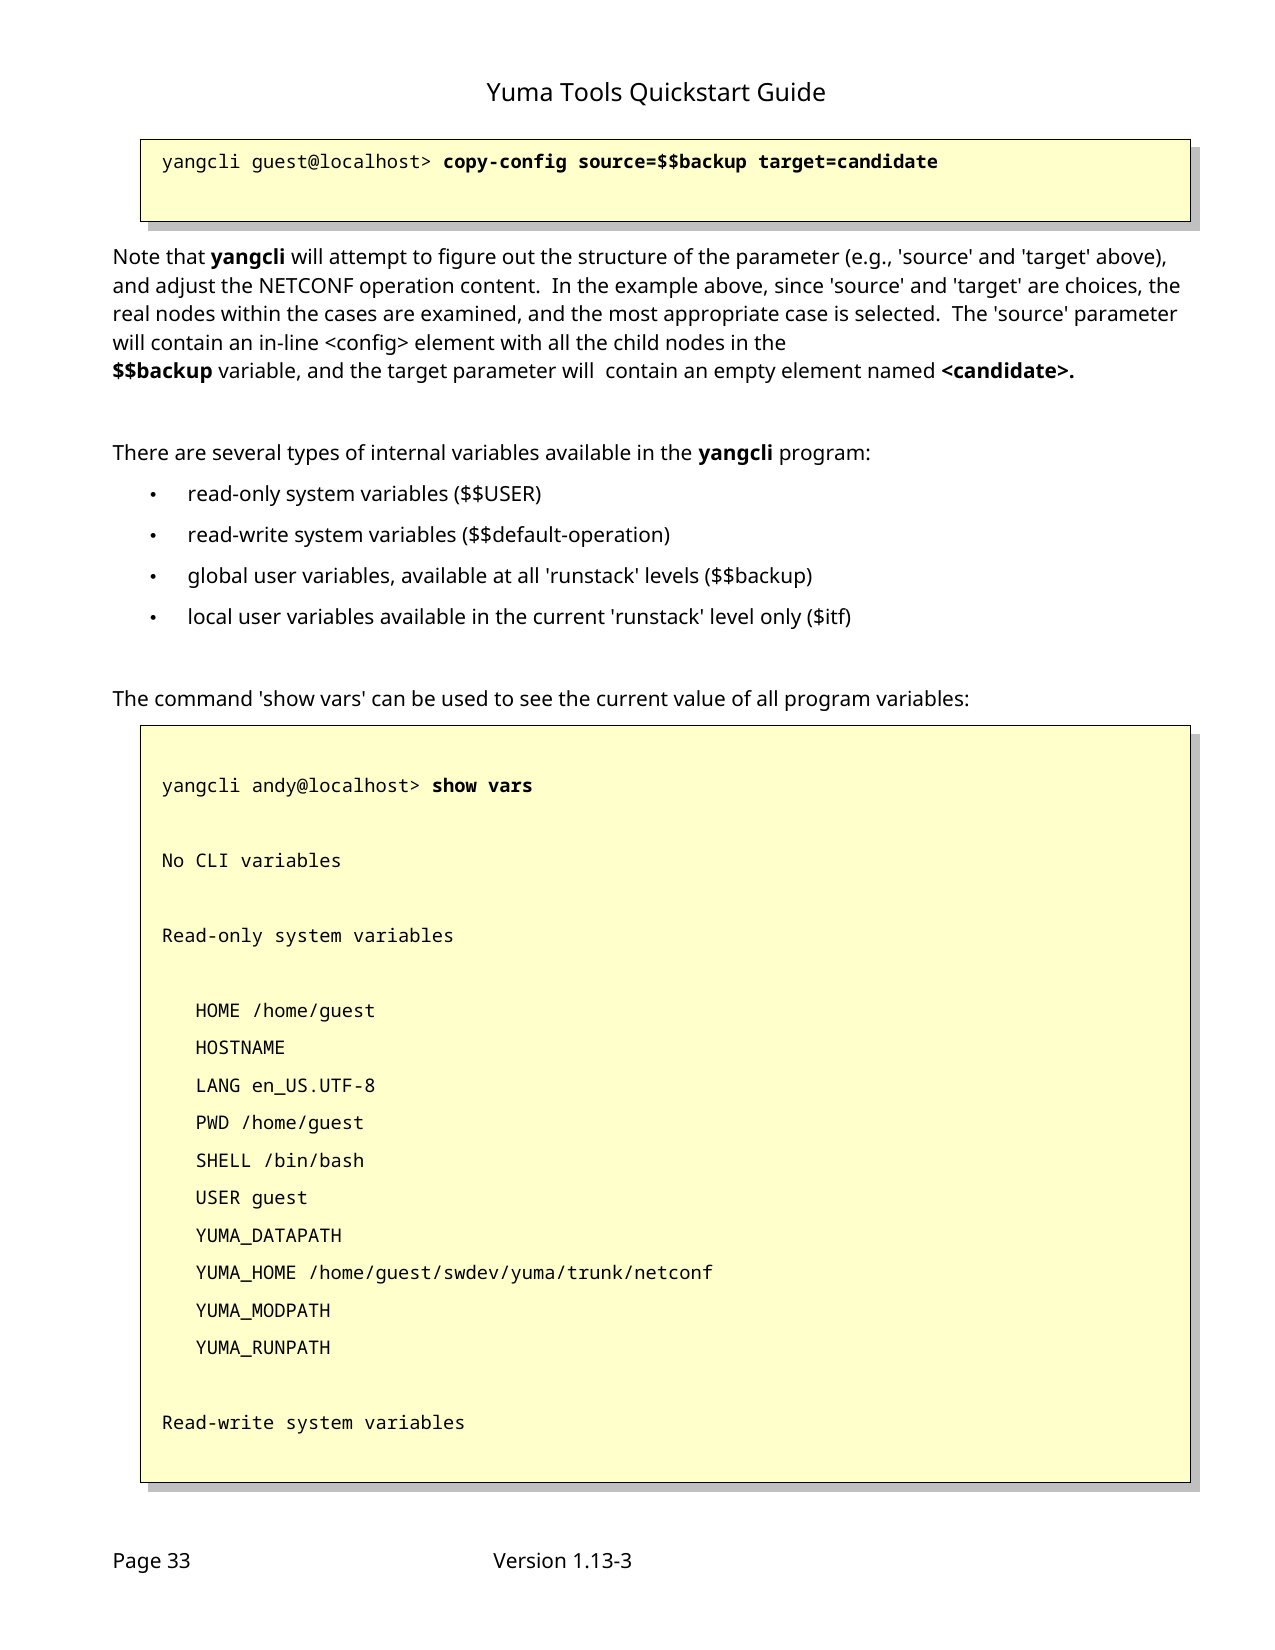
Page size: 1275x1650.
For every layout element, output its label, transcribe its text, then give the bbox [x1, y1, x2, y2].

list read-only system variables ($$USER) [150, 479, 1200, 507]
text PWD /home/guest [141, 1100, 1190, 1135]
text Note that yangcli will attempt to figure out the structure of the parameter (e.g., 'source' and 'target' above), and adjust the NETCONF operation content. In the example above, since 'source' and 'target' are choices, the real nodes within the cases are examined, and the most appropriate case is selected. The 'source' parameter will contain an in-line <config> element with all the child nodes in the $$backup variable, and the target parameter will contain an empty element named <candidate>. [112, 242, 1200, 385]
text Read-only system variables [141, 912, 1190, 948]
text LANG en_US.UTF-8 [141, 1062, 1190, 1098]
text YUMA_MODPATH [141, 1287, 1190, 1323]
list local user variables available in the current 'runstack' level only ($itf) [150, 602, 1200, 630]
text No CLI variables [141, 837, 1190, 873]
text HOSTNAME [141, 1025, 1190, 1060]
text YUMA_RUNPATH [141, 1325, 1190, 1360]
text The command 'show vars' can be used to see the current value of all program variables: [112, 684, 1200, 712]
text YUMA_HOME /home/guest/swdev/yuma/trunk/netconf [141, 1250, 1190, 1285]
text HOME /home/guest [141, 987, 1190, 1023]
text yangcli guest@localhost> copy-config source=$$backup target=candidate [141, 140, 1190, 174]
list global user variables, available at all 'runstack' levels ($$backup) [150, 561, 1200, 589]
text There are several types of internal variables available in the yangcli program: [112, 438, 1200, 467]
list read-write system variables ($$default-operation) [150, 520, 1200, 548]
text SHELL /bin/bash [141, 1137, 1190, 1173]
text USER guest [141, 1175, 1190, 1210]
text yangcli andy@localhost> show vars [141, 762, 1190, 798]
text Read-write system variables [141, 1400, 1190, 1435]
text YUMA_DATAPATH [141, 1212, 1190, 1248]
